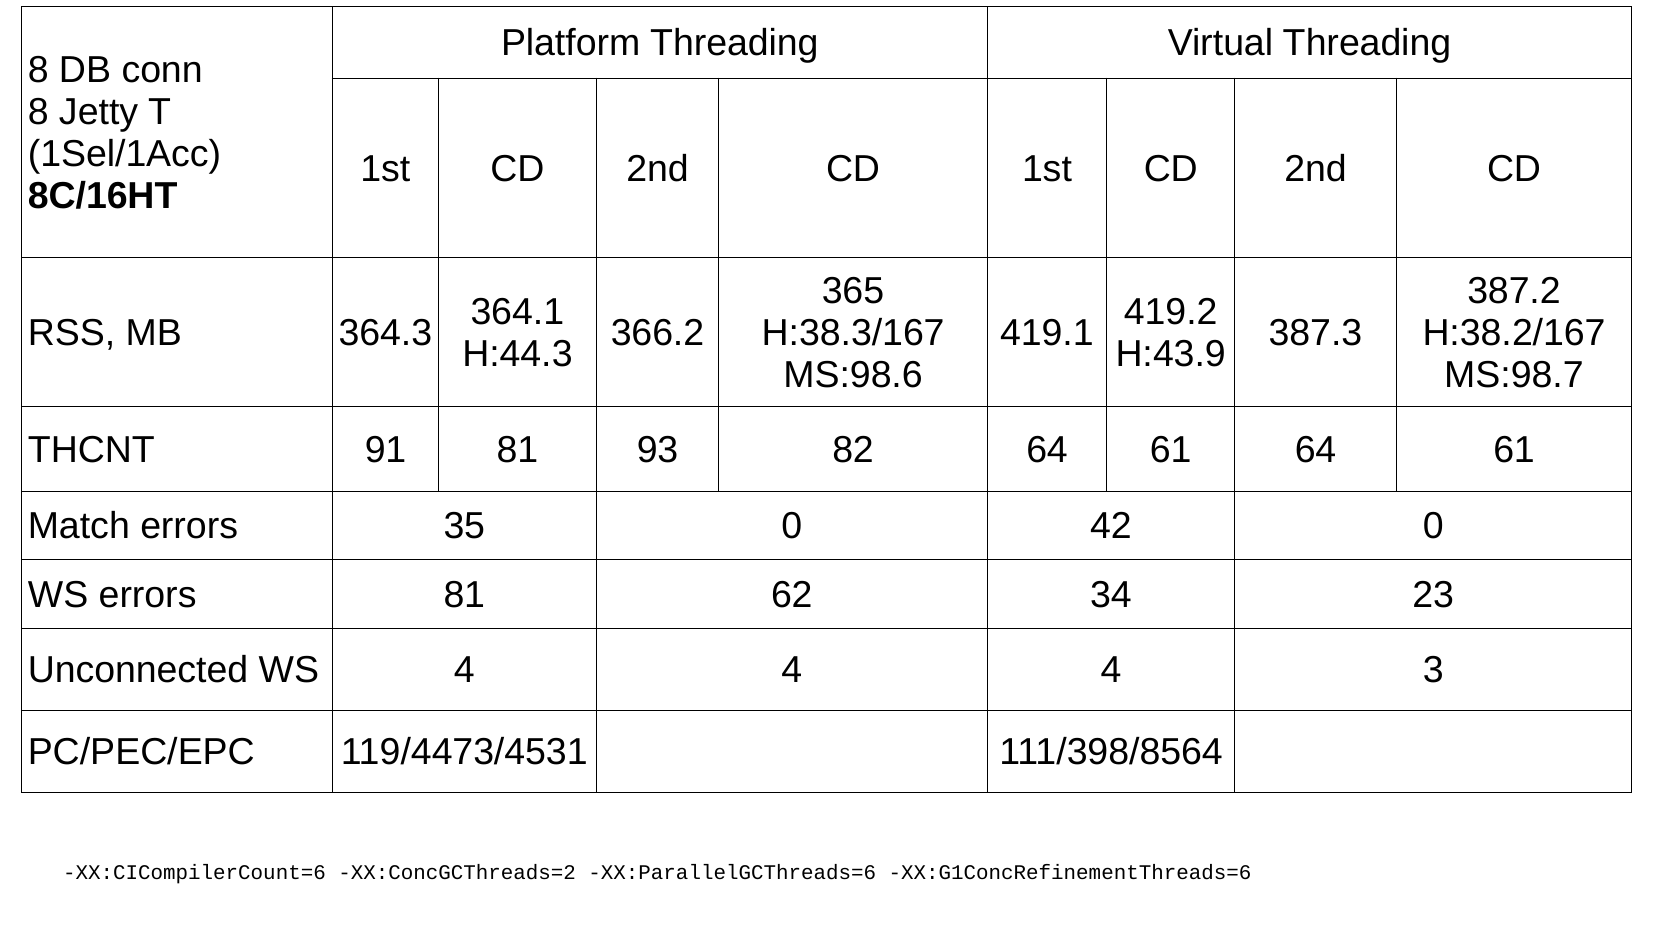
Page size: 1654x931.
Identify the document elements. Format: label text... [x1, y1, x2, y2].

table_cell CD [1397, 79, 1631, 257]
table_cell 34 [988, 560, 1234, 628]
table_cell 23 [1235, 560, 1631, 628]
table_cell 0 [597, 492, 987, 559]
table_cell 119/4473/4531 [333, 711, 596, 792]
table_cell 4 [333, 629, 596, 710]
table_cell 419.2 H:43.9 [1107, 258, 1234, 406]
table_cell 64 [988, 407, 1106, 491]
table_cell 93 [597, 407, 718, 491]
table_cell 81 [333, 560, 596, 628]
table_cell 1st [333, 79, 438, 257]
table_cell RSS, MB [22, 258, 332, 406]
text_box -XX:CICompilerCount=6 -XX:ConcGCThreads=2 -XX:ParallelGCThreads=6 -XX:G1ConcRefinementThreads=6 [48, 854, 1296, 905]
table_cell THCNT [22, 407, 332, 491]
table_cell Match errors [22, 492, 332, 559]
table_cell 1st [988, 79, 1106, 257]
table_header Platform Threading [333, 7, 987, 78]
table_cell 64 [1235, 407, 1396, 491]
table_cell Unconnected WS [22, 629, 332, 710]
table_cell 387.2 H:38.2/167 MS:98.7 [1397, 258, 1631, 406]
table_cell 91 [333, 407, 438, 491]
table_cell 3 [1235, 629, 1631, 710]
table_cell [597, 711, 987, 792]
table_cell 2nd [1235, 79, 1396, 257]
table_header 8 DB conn 8 Jetty T (1Sel/1Acc) 8C/16HT [22, 7, 332, 257]
table_cell 111/398/8564 [988, 711, 1234, 792]
table_cell 42 [988, 492, 1234, 559]
table_cell 364.1 H:44.3 [439, 258, 596, 406]
table_cell 61 [1397, 407, 1631, 491]
table_cell 82 [719, 407, 987, 491]
table_cell 35 [333, 492, 596, 559]
table_cell CD [439, 79, 596, 257]
table_cell 419.1 [988, 258, 1106, 406]
table_cell 0 [1235, 492, 1631, 559]
table_cell 2nd [597, 79, 718, 257]
table_cell 4 [988, 629, 1234, 710]
table_cell CD [719, 79, 987, 257]
table_cell CD [1107, 79, 1234, 257]
table_cell PC/PEC/EPC [22, 711, 332, 792]
table_cell 364.3 [333, 258, 438, 406]
table_cell WS errors [22, 560, 332, 628]
table_cell 387.3 [1235, 258, 1396, 406]
table_cell 366.2 [597, 258, 718, 406]
table_cell 62 [597, 560, 987, 628]
table_cell 4 [597, 629, 987, 710]
table_cell 61 [1107, 407, 1234, 491]
table_header Virtual Threading [988, 7, 1631, 78]
table_cell 81 [439, 407, 596, 491]
table_cell 365 H:38.3/167 MS:98.6 [719, 258, 987, 406]
table_cell [1235, 711, 1631, 792]
